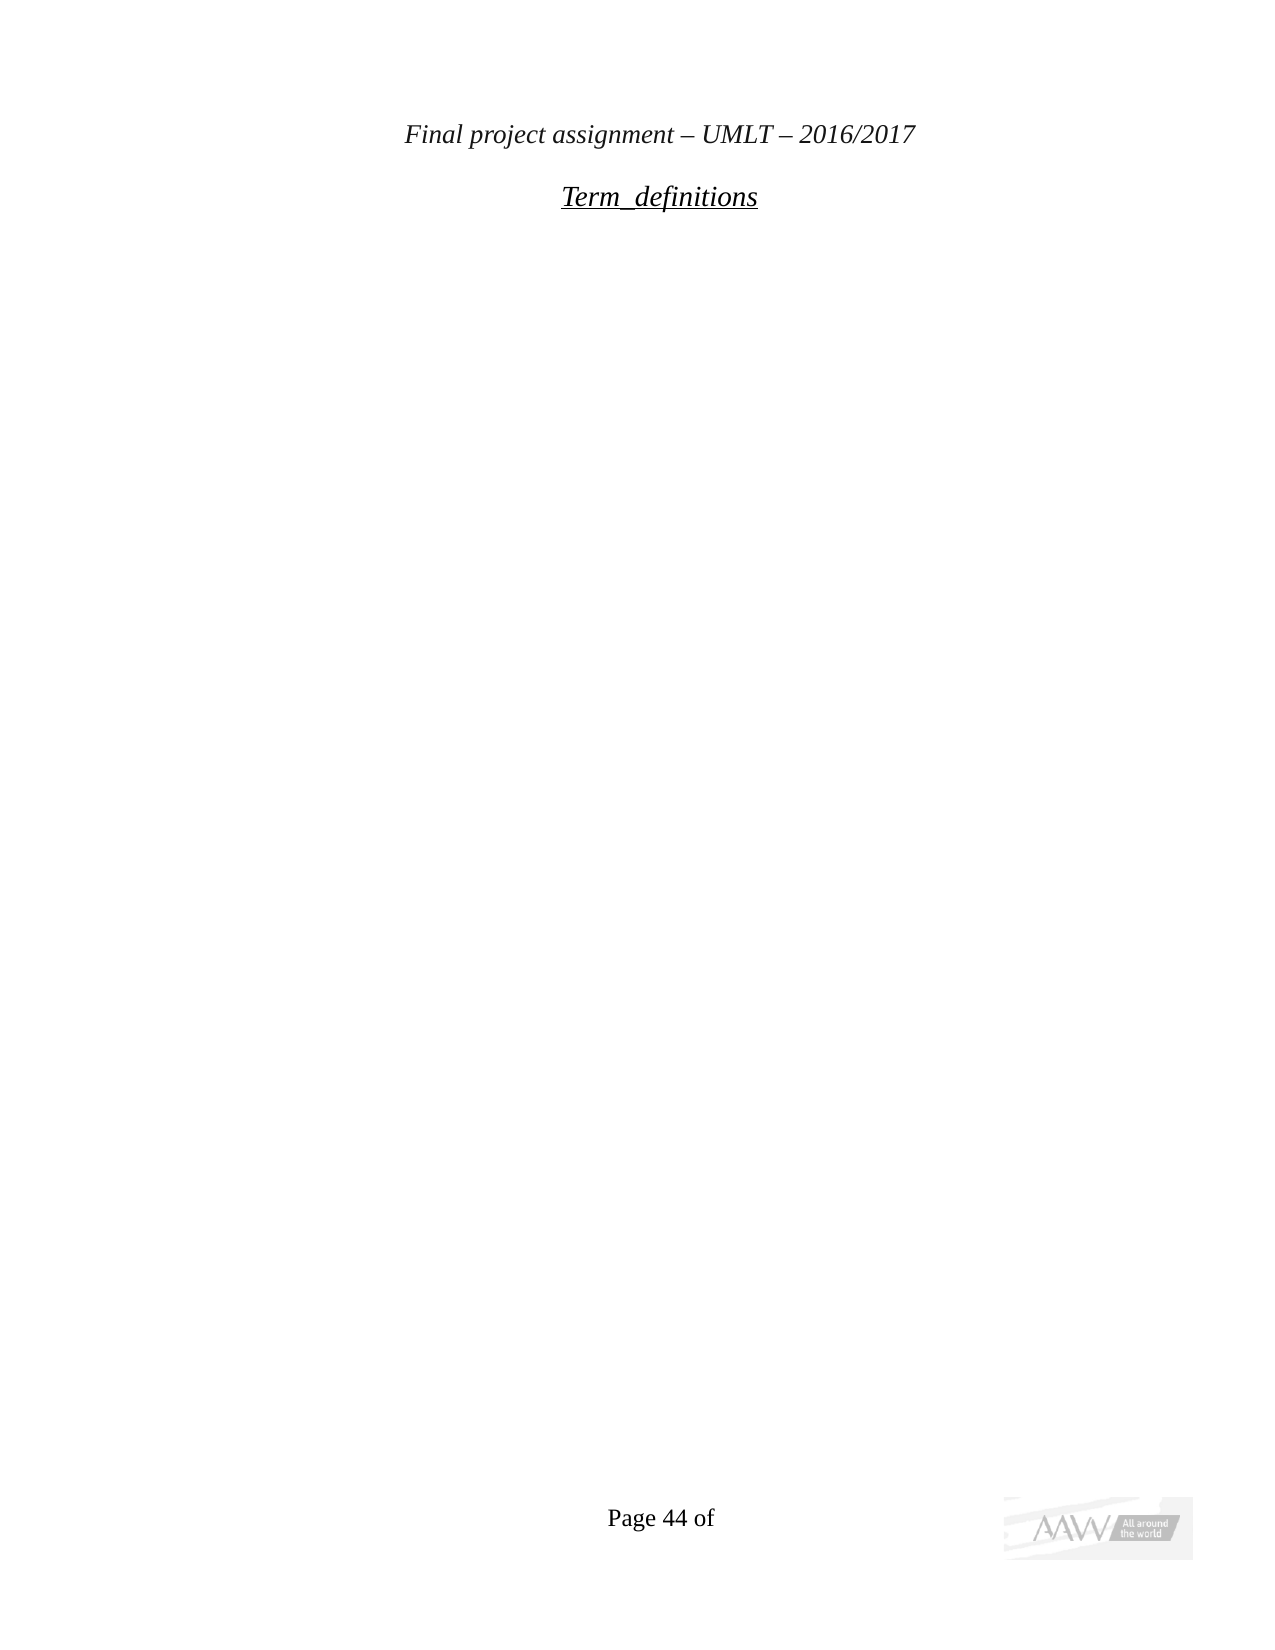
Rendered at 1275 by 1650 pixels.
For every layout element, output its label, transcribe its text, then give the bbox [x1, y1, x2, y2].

picture [1003, 1497, 1193, 1560]
text Term_definitions [164, 179, 1158, 212]
